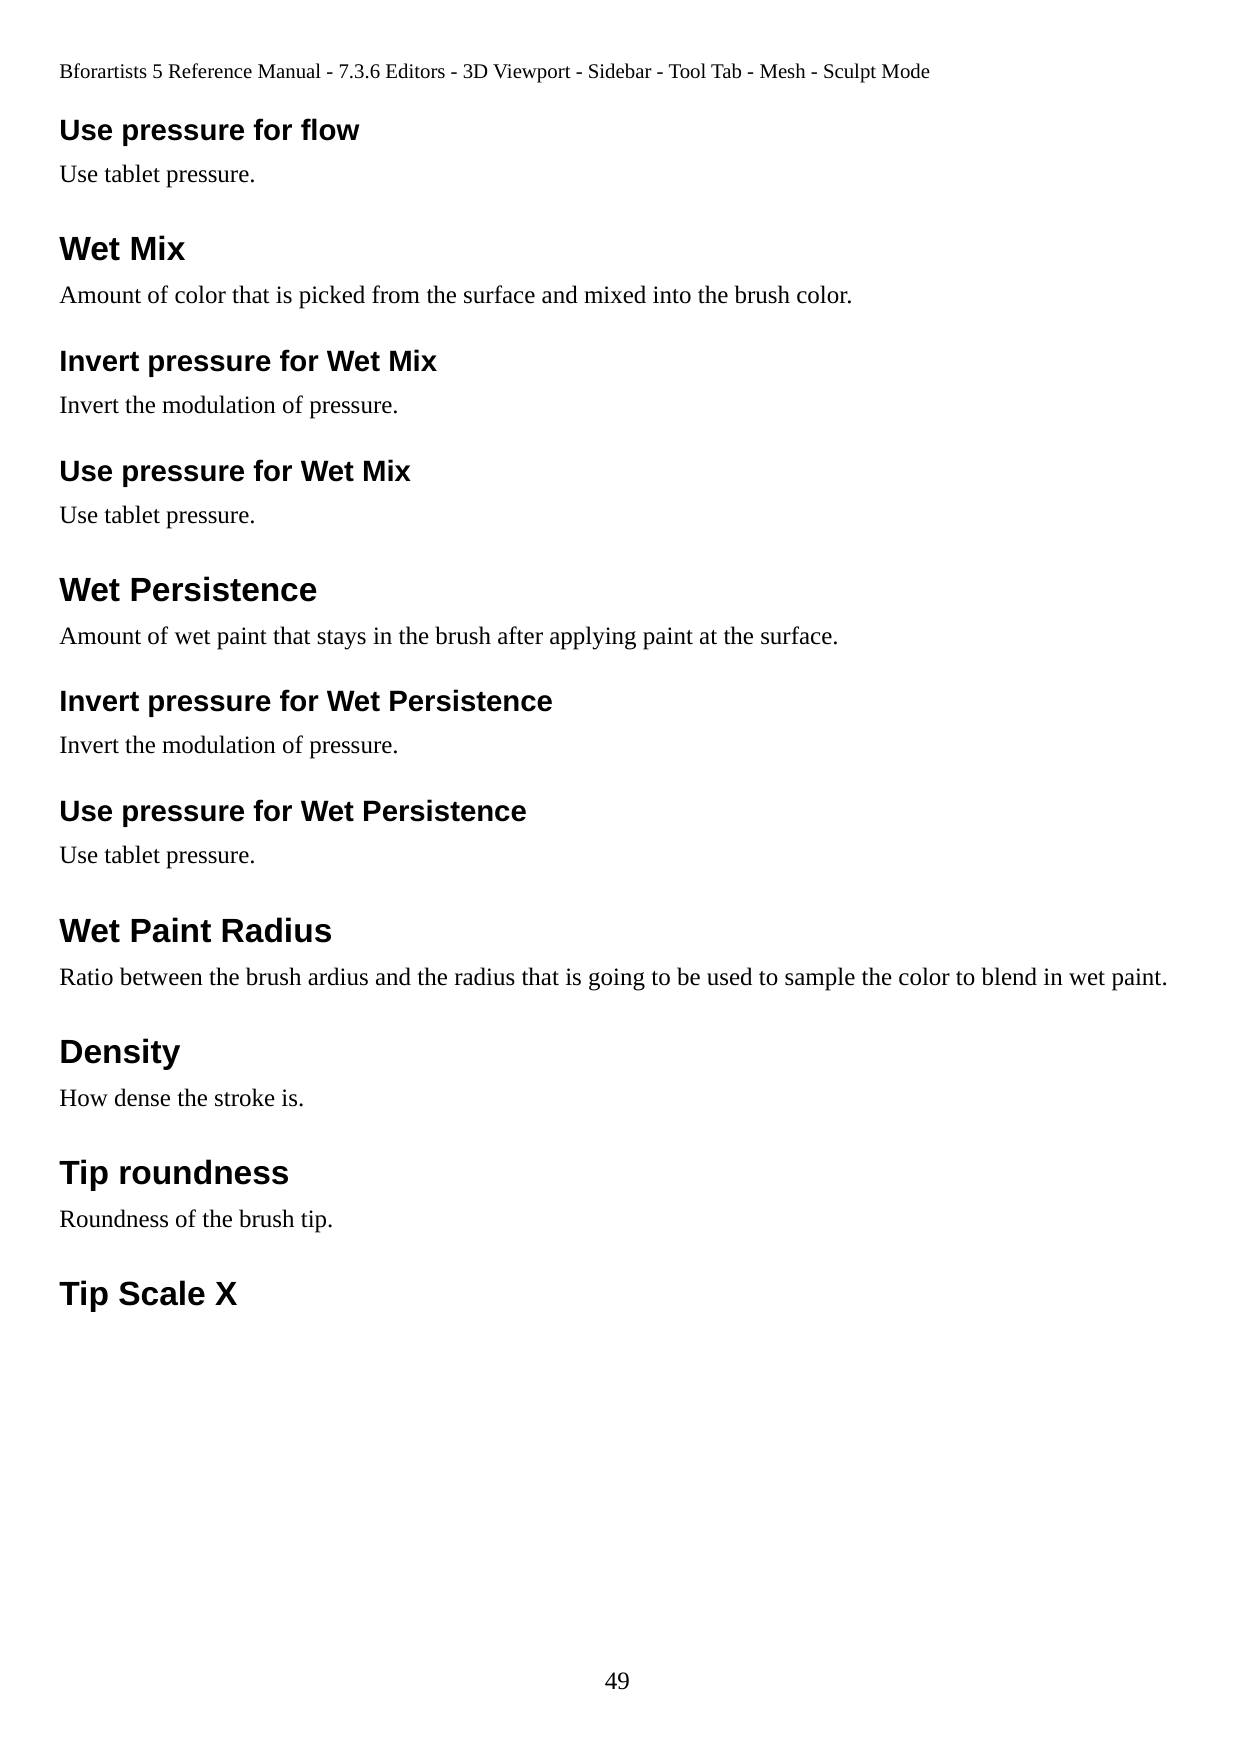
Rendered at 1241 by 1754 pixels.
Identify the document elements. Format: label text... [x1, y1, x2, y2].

subtitle Use pressure for Wet Mix [59, 453, 1181, 487]
text Ratio between the brush ardius and the radius that is going to be used to sample the color to blend in wet paint. [59, 962, 1181, 990]
subtitle Tip Scale X [59, 1273, 1181, 1312]
text How dense the stroke is. [59, 1083, 1181, 1111]
subtitle Use pressure for Wet Persistence [59, 794, 1181, 828]
subtitle Density [59, 1031, 1181, 1070]
text Invert the modulation of pressure. [59, 731, 1181, 759]
subtitle Invert pressure for Wet Persistence [59, 684, 1181, 718]
text Use tablet pressure. [59, 500, 1181, 528]
subtitle Tip roundness [59, 1152, 1181, 1191]
text Use tablet pressure. [59, 159, 1181, 188]
subtitle Wet Persistence [59, 569, 1181, 608]
subtitle Wet Mix [59, 229, 1181, 267]
text Roundness of the brush tip. [59, 1204, 1181, 1232]
text Use tablet pressure. [59, 841, 1181, 869]
text Amount of color that is picked from the surface and mixed into the brush color. [59, 280, 1181, 309]
subtitle Wet Paint Radius [59, 910, 1181, 949]
text Invert the modulation of pressure. [59, 390, 1181, 418]
text Amount of wet paint that stays in the brush after applying paint at the surface. [59, 621, 1181, 649]
subtitle Invert pressure for Wet Mix [59, 343, 1181, 377]
subtitle Use pressure for flow [59, 113, 1181, 146]
